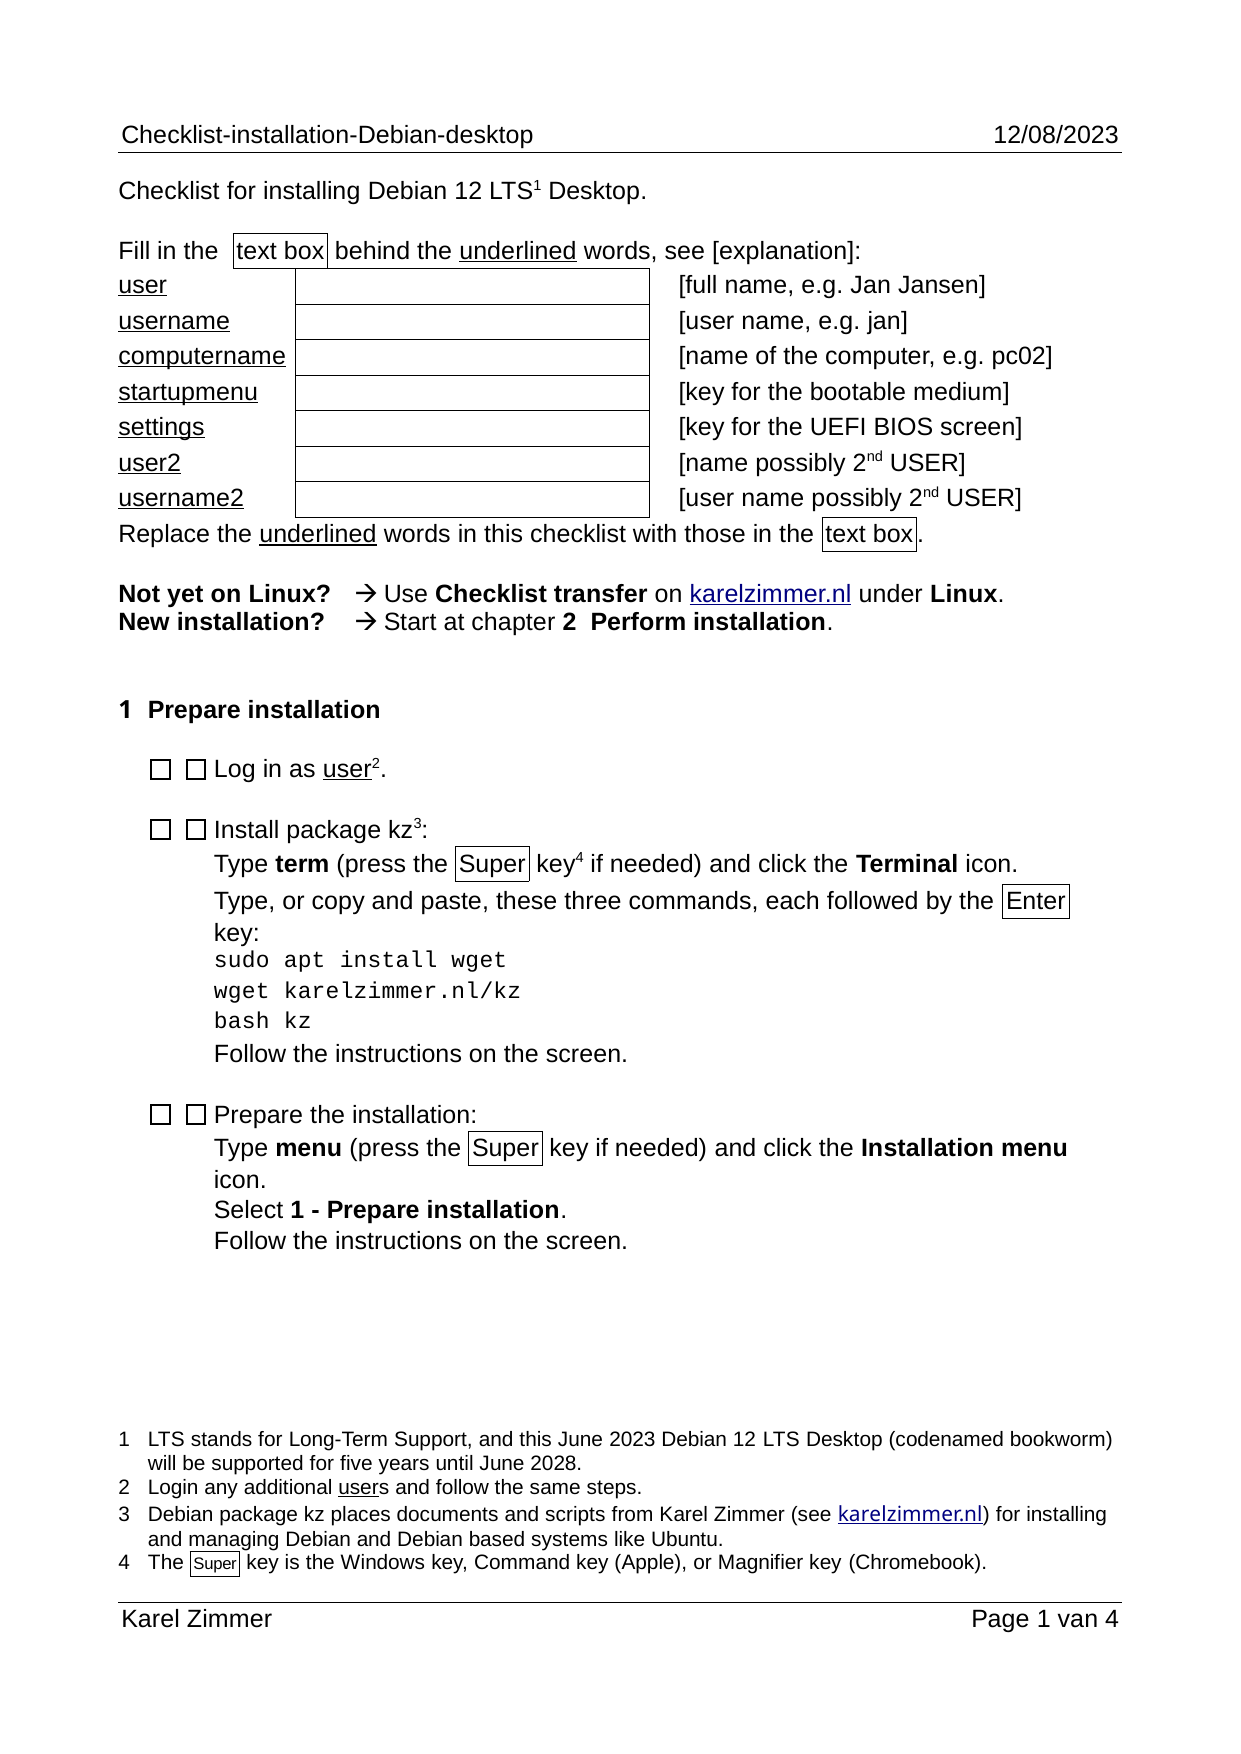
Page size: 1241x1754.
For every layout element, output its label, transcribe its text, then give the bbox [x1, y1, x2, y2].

table_cell [142, 1069, 177, 1099]
table_cell [177, 784, 213, 815]
table_cell Prepare the installation: [213, 1099, 1122, 1130]
table_header [177, 754, 213, 784]
table_cell [118, 784, 142, 815]
table_cell [177, 1225, 213, 1256]
text USERname [118, 304, 295, 339]
table_cell [177, 845, 213, 882]
text USERName2 [118, 481, 295, 517]
table_cell [118, 1099, 142, 1130]
text [name possibly 2nd USER] [650, 446, 1122, 481]
text SETTINGS [118, 410, 295, 446]
table_cell [142, 1039, 177, 1069]
table_cell [213, 784, 1122, 815]
text behind the underlined words, see [explanation]: [328, 233, 1122, 268]
table_cell [142, 1130, 177, 1195]
table_cell [142, 815, 177, 845]
table_cell [142, 1099, 177, 1130]
table_cell sudo apt install wget [213, 948, 1122, 978]
text USER2 [118, 446, 295, 481]
text [key for the bootable medium] [650, 375, 1122, 410]
table_cell [213, 1069, 1122, 1099]
table_cell [177, 1130, 213, 1195]
table_cell Select 1 - Prepare installation. [213, 1195, 1122, 1225]
table_cell [142, 948, 177, 978]
table_cell [118, 1009, 142, 1039]
table_cell [177, 948, 213, 978]
text Checklist for installing Debian 12 LTS Desktop. [118, 177, 1122, 205]
table_cell Follow the instructions on the screen. [213, 1039, 1122, 1069]
table_cell [177, 978, 213, 1008]
table_cell [118, 978, 142, 1008]
text COMPUTERNAme [118, 339, 295, 375]
text Replace the underlined words in this checklist with those in the [118, 517, 822, 552]
text Fill in the [118, 233, 233, 268]
table_cell [118, 845, 142, 882]
table_cell Type menu (press the Super key if needed) and click the Installation menu icon. [213, 1130, 1122, 1195]
text STARTupMEnU [118, 375, 295, 410]
text [full name, e.g. Jan Jansen] [650, 268, 1122, 304]
text [user name, e.g. jan] [650, 304, 1122, 339]
table_cell [142, 978, 177, 1008]
table_cell [118, 1195, 142, 1225]
text . [917, 517, 1122, 552]
table_cell [142, 883, 177, 948]
table_cell wget karelzimmer.nl/kz [213, 978, 1122, 1008]
table_cell [177, 815, 213, 845]
text [name of the computer, e.g. pc02] [650, 339, 1122, 375]
table_cell [177, 1009, 213, 1039]
table_cell [177, 1069, 213, 1099]
text New installation?  Start at chapter 2 Perform installation. [118, 608, 1122, 636]
text text box [823, 518, 916, 551]
table_header Log in as USER. [213, 754, 1122, 784]
table_cell Follow the instructions on the screen. [213, 1225, 1122, 1256]
list Prepare installation [118, 692, 1122, 726]
table_header [142, 754, 177, 784]
table_cell [118, 1130, 142, 1195]
table_cell [177, 1195, 213, 1225]
table_cell [177, 883, 213, 948]
text Not yet on Linux?  Use Checklist transfer on karelzimmer.nl under Linux. [118, 580, 1122, 608]
table_cell [118, 1225, 142, 1256]
table_cell Type term (press the Super key if needed) and click the Terminal icon. [213, 845, 1122, 882]
text [key for the UEFI BIOS screen] [650, 410, 1122, 446]
table_cell [142, 784, 177, 815]
table_cell [118, 948, 142, 978]
table_header [118, 754, 142, 784]
text user [118, 268, 295, 304]
table_cell [118, 1069, 142, 1099]
text LTS stands for Long-Term Support, and this June 2023 Debian 12 LTS Desktop (codenamed bookworm) will be supported for five years until June 2028. [118, 1423, 1122, 1475]
table_cell [142, 1225, 177, 1256]
table_cell [142, 1195, 177, 1225]
text text box [234, 234, 327, 268]
table_cell [177, 1039, 213, 1069]
table_cell Install package kz: [213, 815, 1122, 845]
table_cell bash kz [213, 1009, 1122, 1039]
table_cell [118, 815, 142, 845]
table_cell Type, or copy and paste, these three commands, each followed by the Enter key: [213, 883, 1122, 948]
table_cell [118, 1039, 142, 1069]
table_cell [118, 883, 142, 948]
table_cell [142, 845, 177, 882]
table_cell [177, 1099, 213, 1130]
table_cell [142, 1009, 177, 1039]
text [user name possibly 2nd USER] [650, 481, 1122, 517]
